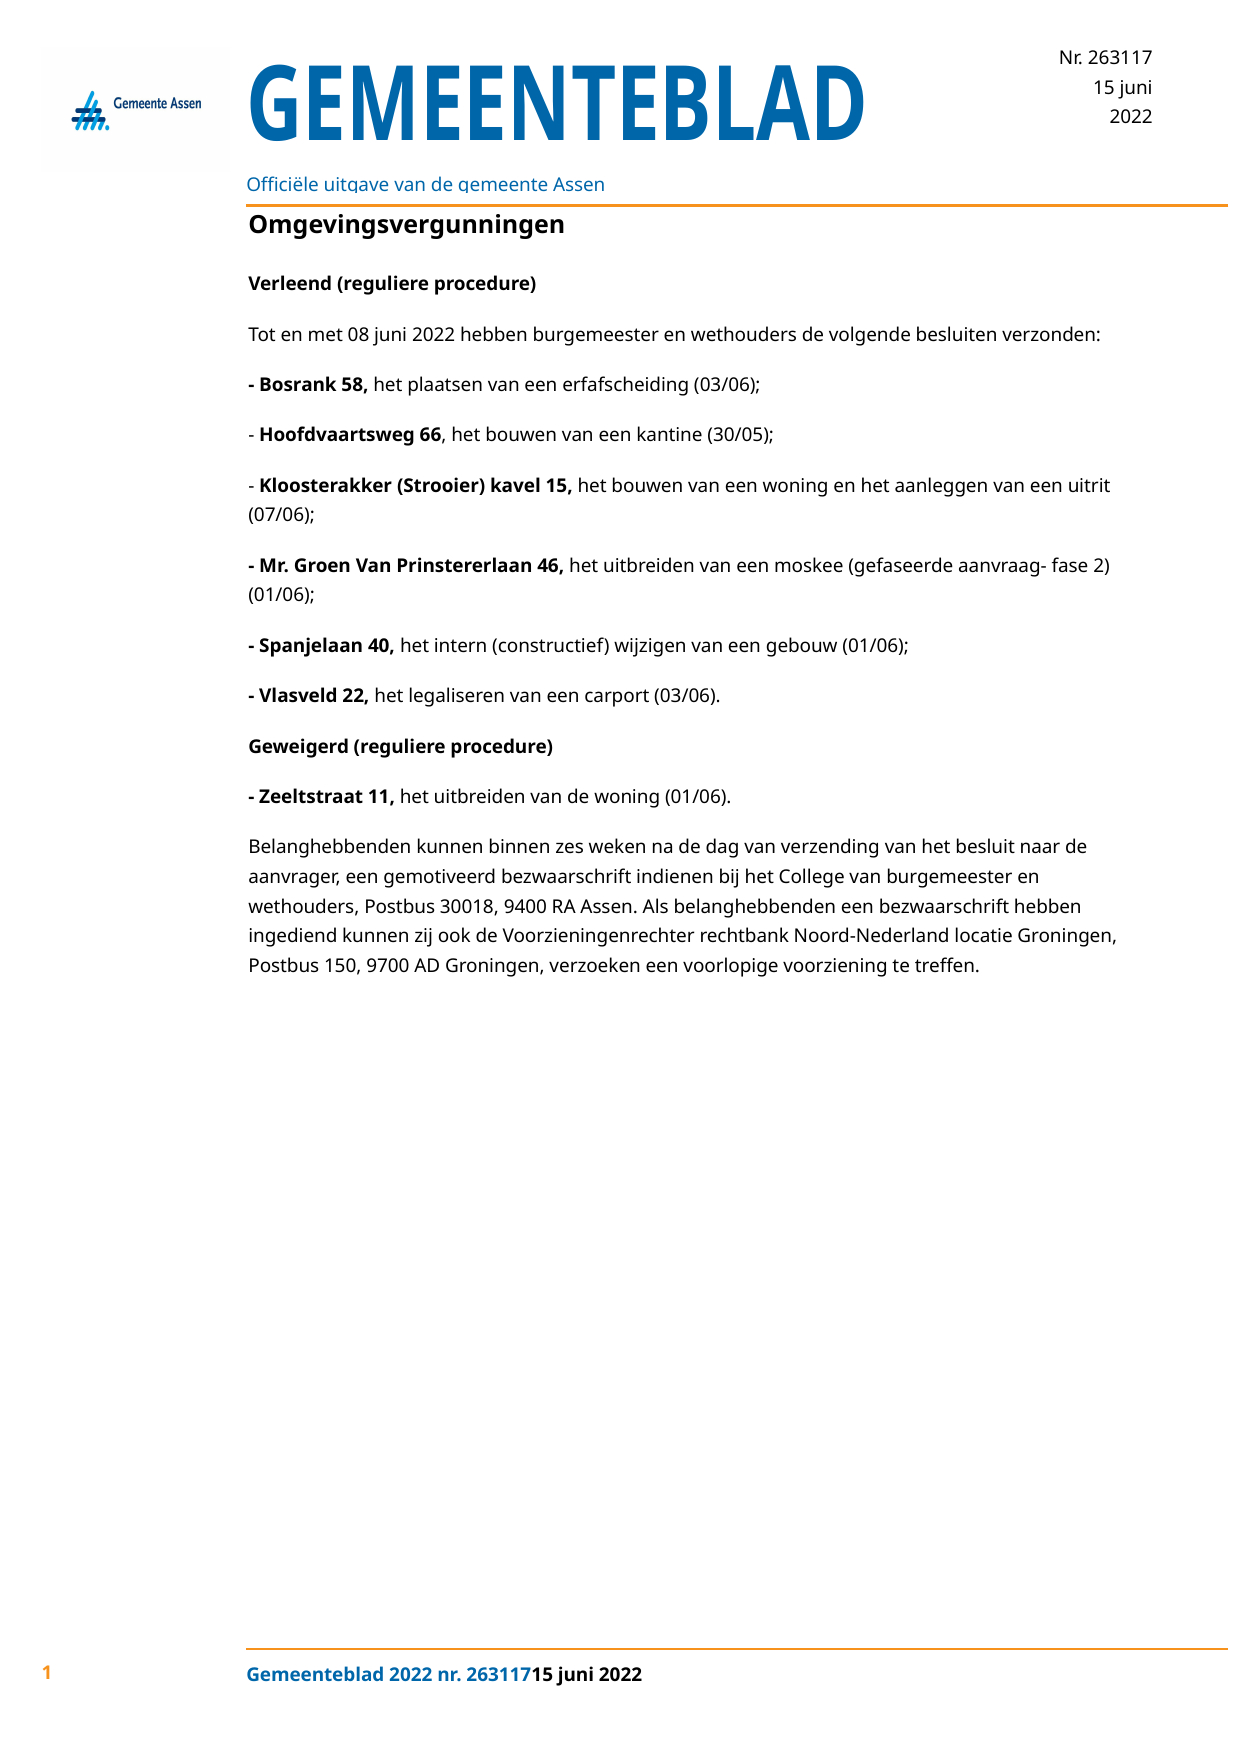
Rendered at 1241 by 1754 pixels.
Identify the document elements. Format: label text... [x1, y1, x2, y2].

text Geweigerd (reguliere procedure) [248, 733, 1152, 758]
picture [41, 47, 231, 172]
text - Bosrank 58, het plaatsen van een erfafscheiding (03/06); [248, 371, 1152, 397]
text - Spanjelaan 40, het intern (constructief) wijzigen van een gebouw (01/06); [248, 632, 1152, 658]
text - Zeeltstraat 11, het uitbreiden van de woning (01/06). [248, 783, 1152, 809]
text Verleend (reguliere procedure) [248, 270, 1152, 296]
text - Hoofdvaartsweg 66, het bouwen van een kantine (30/05); [248, 422, 1152, 447]
text - Vlasveld 22, het legaliseren van een carport (03/06). [248, 682, 1152, 708]
text Omgevingsvergunningen [248, 207, 1152, 241]
text Belanghebbenden kunnen binnen zes weken na de dag van verzending van het besluit naar de aanvrager, een gemotiveerd bezwaarschrift indienen bij het College van burgemeester en wethouders, Postbus 30018, 9400 RA Assen. Als belanghebbenden een bezwaarschrift hebben ingediend kunnen zij ook de Voorzieningenrechter rechtbank Noord-Nederland locatie Groningen, Postbus 150, 9700 AD Groningen, verzoeken een voorlopige voorziening te treffen. [248, 834, 1152, 978]
text - Kloosterakker (Strooier) kavel 15, het bouwen van een woning en het aanleggen van een uitrit (07/06); [248, 472, 1152, 527]
text - Mr. Groen Van Prinstererlaan 46, het uitbreiden van een moskee (gefaseerde aanvraag- fase 2) (01/06); [248, 552, 1152, 607]
text Tot en met 08 juni 2022 hebben burgemeester en wethouders de volgende besluiten verzonden: [248, 321, 1152, 346]
